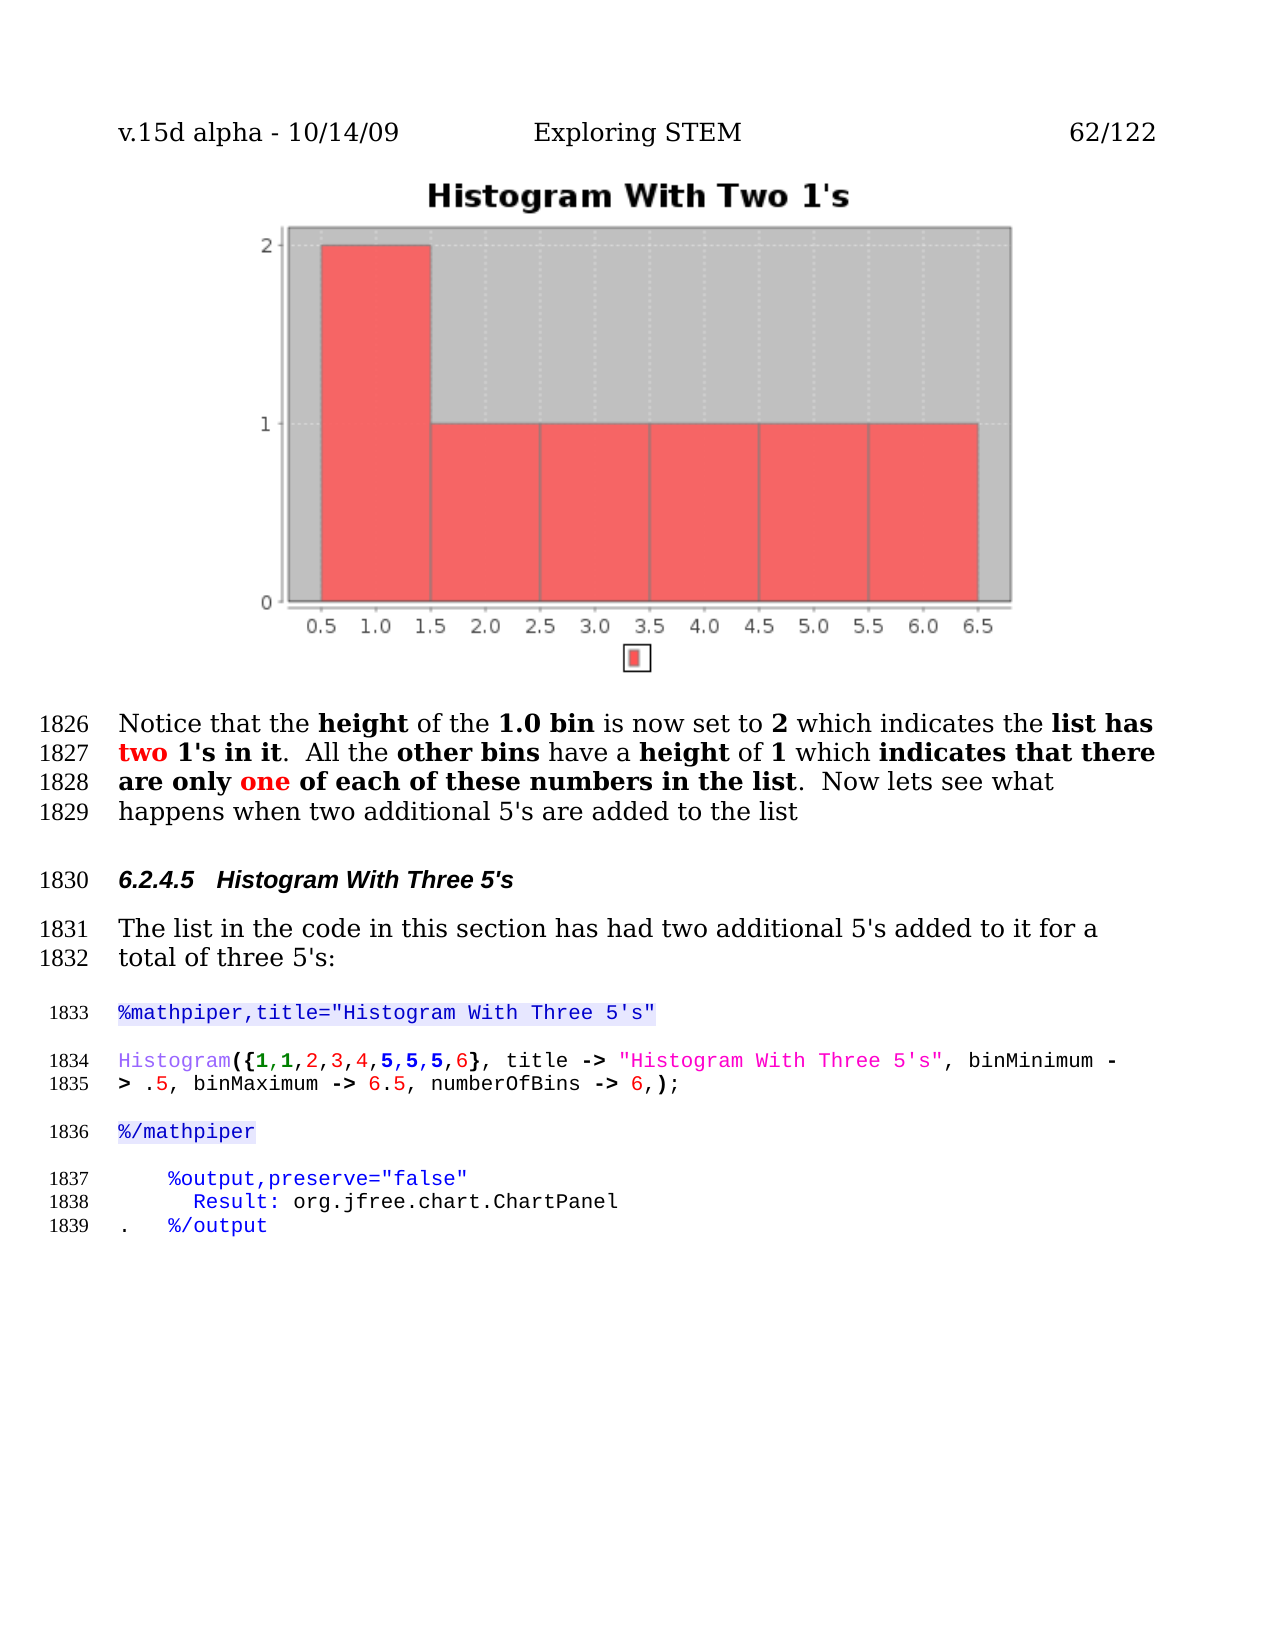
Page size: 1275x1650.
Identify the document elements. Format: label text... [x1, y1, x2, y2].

text %/mathpiper [118, 1121, 1157, 1144]
text The list in the code in this section has had two additional 5's added to it for a total of three 5's: [118, 914, 1157, 973]
subtitle Histogram With Three 5's [118, 865, 1157, 893]
text %mathpiper,title="Histogram With Three 5's" [118, 1002, 1157, 1026]
text Notice that the height of the 1.0 bin is now set to 2 which indicates the list has two 1's in it. All the other bins have a height of 1 which indicates that there are only one of each of these numbers in the list. Now lets see what happens when two additional 5's are added to the list [118, 708, 1157, 826]
text Result: org.jfree.chart.ChartPanel [118, 1192, 1157, 1215]
picture [245, 176, 1030, 674]
text %output,preserve="false" [118, 1168, 1157, 1192]
text Histogram({1,1,2,3,4,5,5,5,6}, title -> "Histogram With Three 5's", binMinimum -> .5, binMaximum -> 6.5, numberOfBins -> 6,); [118, 1050, 1157, 1097]
text . %/output [118, 1215, 1157, 1239]
